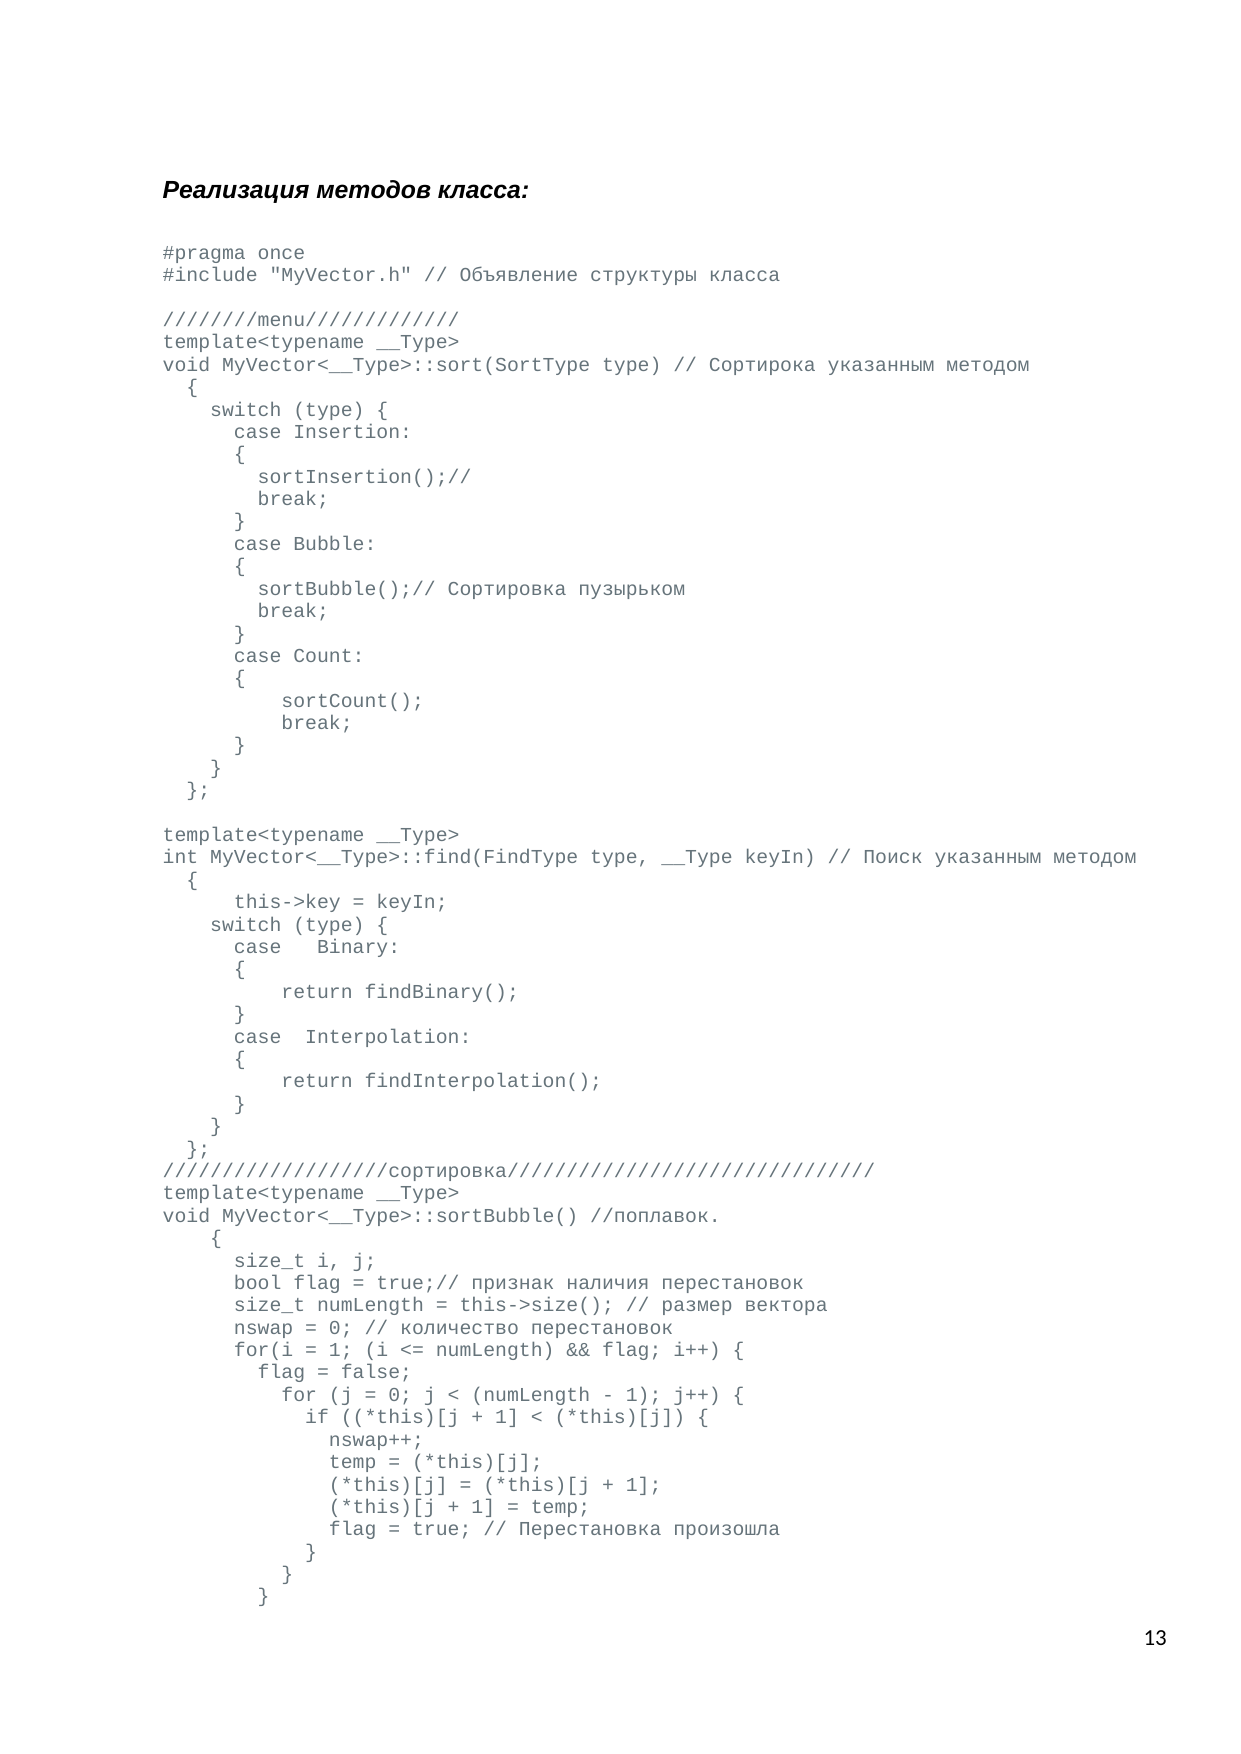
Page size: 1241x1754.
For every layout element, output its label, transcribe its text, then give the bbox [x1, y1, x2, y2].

text flag = false; [162, 1362, 1166, 1385]
text ////////menu///////////// [162, 310, 1166, 332]
text } [162, 511, 1166, 534]
subtitle Реализация методов класса: [162, 175, 1166, 203]
text { [162, 1228, 1166, 1251]
text { [162, 1049, 1166, 1071]
text ///////////////////сортировка/////////////////////////////// [162, 1161, 1166, 1183]
text int MyVector<__Type>::find(FindType type, __Type keyIn) // Поиск указанным методом [162, 847, 1166, 870]
text for(i = 1; (i <= numLength) && flag; i++) { [162, 1340, 1166, 1362]
text switch (type) { [162, 914, 1166, 937]
text #include "MyVector.h" // Объявление структуры класса [162, 265, 1166, 287]
text break; [162, 713, 1166, 735]
text #pragma once [162, 243, 1166, 265]
text { [162, 377, 1166, 399]
text }; [162, 1138, 1166, 1161]
text }; [162, 780, 1166, 803]
text { [162, 444, 1166, 467]
text switch (type) { [162, 399, 1166, 422]
text } [162, 1004, 1166, 1027]
text template<typename __Type> [162, 825, 1166, 847]
text (*this)[j] = (*this)[j + 1]; [162, 1474, 1166, 1497]
text { [162, 959, 1166, 982]
text template<typename __Type> [162, 1183, 1166, 1206]
text } [162, 758, 1166, 780]
text { [162, 870, 1166, 892]
text void MyVector<__Type>::sortBubble() //поплавок. [162, 1206, 1166, 1228]
text } [162, 1542, 1166, 1564]
text size_t numLength = this->size(); // размер вектора [162, 1295, 1166, 1318]
text flag = true; // Перестановка произошла [162, 1519, 1166, 1542]
text case Binary: [162, 937, 1166, 959]
text temp = (*this)[j]; [162, 1452, 1166, 1474]
text return findBinary(); [162, 982, 1166, 1004]
text return findInterpolation(); [162, 1071, 1166, 1094]
text } [162, 1564, 1166, 1586]
text { [162, 668, 1166, 691]
text } [162, 1586, 1166, 1609]
text case Interpolation: [162, 1027, 1166, 1049]
text case Count: [162, 646, 1166, 668]
text nswap = 0; // количество перестановок [162, 1318, 1166, 1340]
text sortBubble();// Сортировка пузырьком [162, 579, 1166, 601]
text size_t i, j; [162, 1251, 1166, 1273]
text bool flag = true;// признак наличия перестановок [162, 1273, 1166, 1295]
text void MyVector<__Type>::sort(SortType type) // Сортирока указанным методом [162, 355, 1166, 377]
text } [162, 1116, 1166, 1138]
text if ((*this)[j + 1] < (*this)[j]) { [162, 1407, 1166, 1430]
text case Insertion: [162, 422, 1166, 444]
text } [162, 1094, 1166, 1116]
text template<typename __Type> [162, 332, 1166, 355]
text this->key = keyIn; [162, 892, 1166, 914]
text break; [162, 601, 1166, 623]
text case Bubble: [162, 534, 1166, 556]
text sortCount(); [162, 691, 1166, 713]
text } [162, 623, 1166, 646]
text for (j = 0; j < (numLength - 1); j++) { [162, 1385, 1166, 1407]
text nswap++; [162, 1430, 1166, 1452]
text break; [162, 489, 1166, 511]
text (*this)[j + 1] = temp; [162, 1497, 1166, 1519]
text { [162, 556, 1166, 579]
text sortInsertion();// [162, 467, 1166, 489]
text } [162, 735, 1166, 758]
